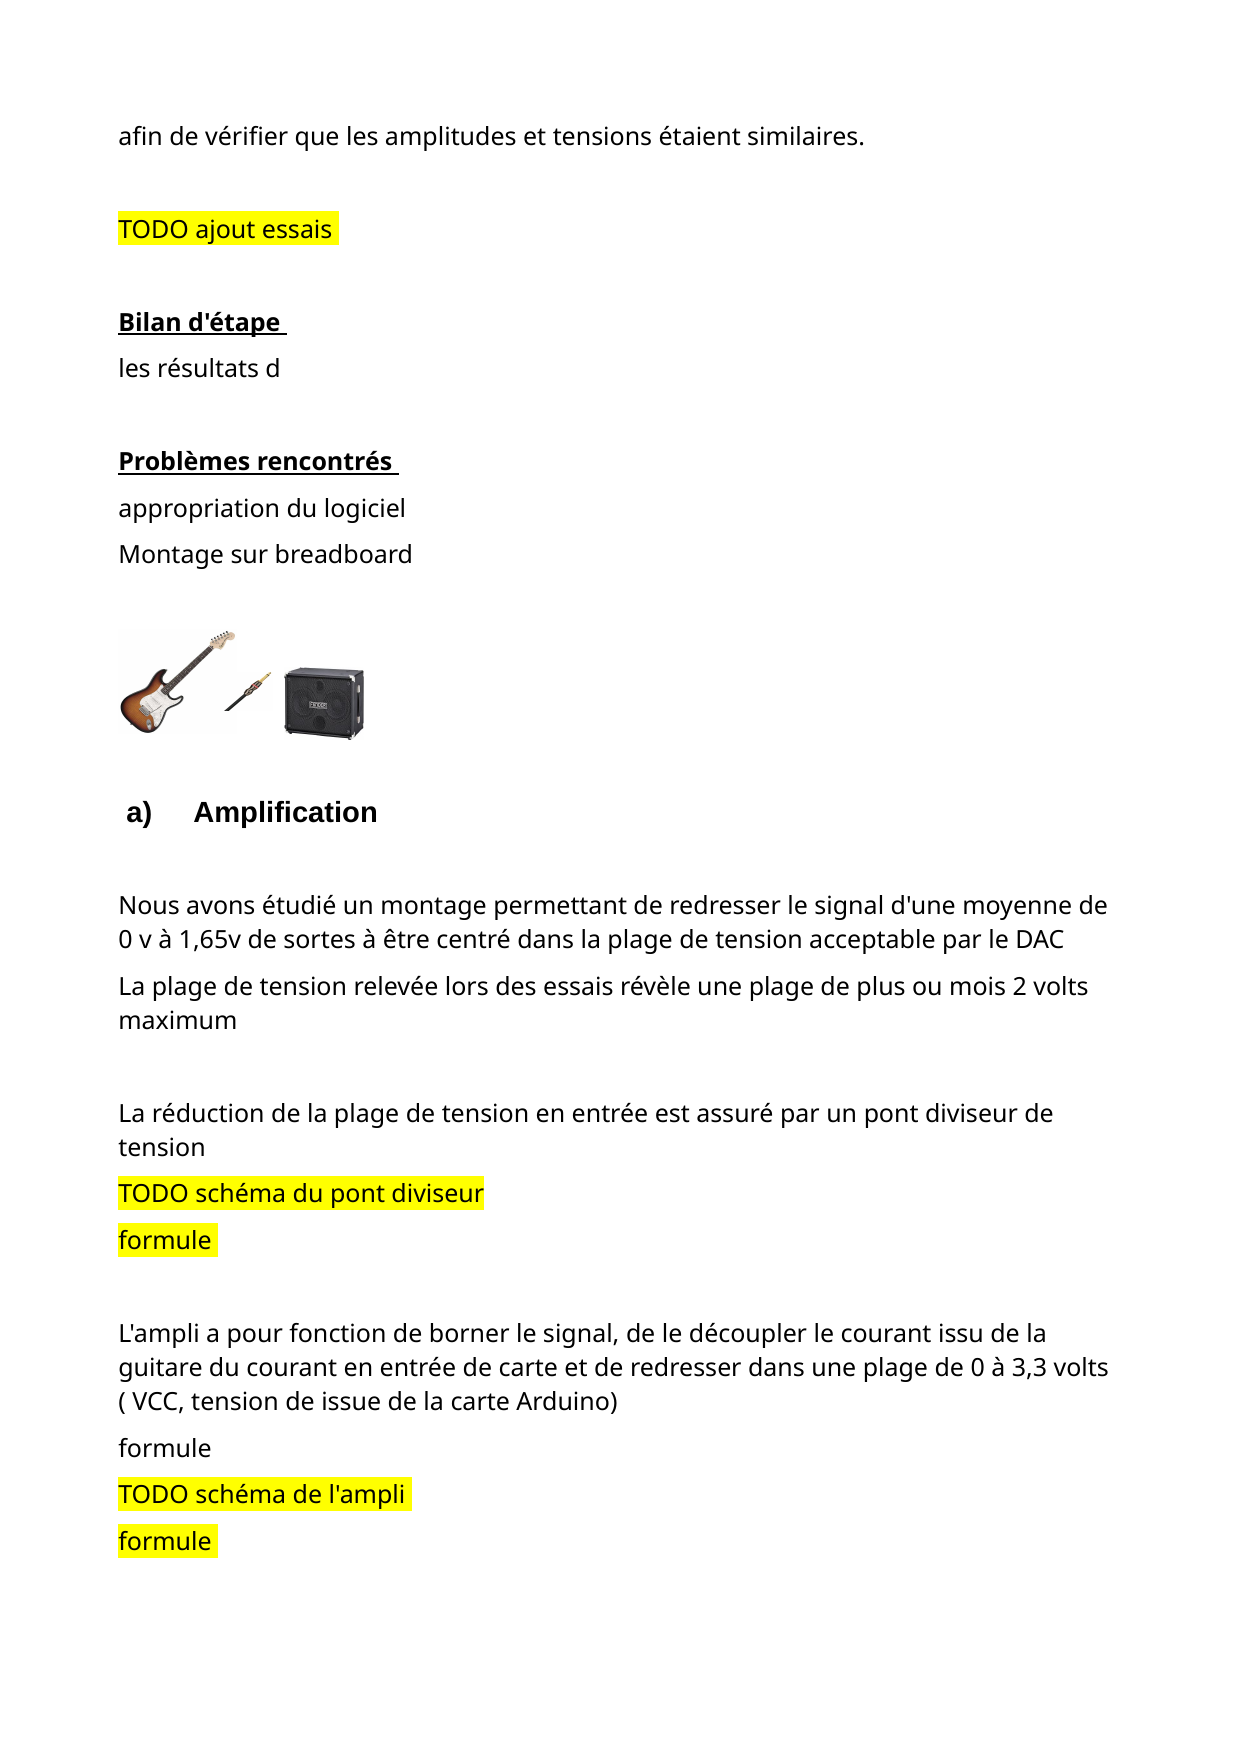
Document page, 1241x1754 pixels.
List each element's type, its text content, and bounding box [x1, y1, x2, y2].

subtitle Amplification [118, 795, 1122, 828]
text formule [118, 1523, 1122, 1558]
text les résultats d [118, 351, 1122, 385]
text La réduction de la plage de tension en entrée est assuré par un pont diviseur de tension [118, 1095, 1122, 1163]
text afin de vérifier que les amplitudes et tensions étaient similaires. [118, 118, 1122, 152]
text formule [118, 1430, 1122, 1464]
text Problèmes rencontrés [118, 444, 1122, 478]
text Bilan d'étape [118, 304, 1122, 338]
text Montage sur breadboard [118, 537, 1122, 571]
text TODO schéma du pont diviseur [118, 1176, 1122, 1210]
text L'ampli a pour fonction de borner le signal, de le découpler le courant issu de la guitare du courant en entrée de carte et de redresser dans une plage de 0 à 3,3 volts ( VCC, tension de issue de la carte Arduino) [118, 1316, 1122, 1418]
picture [284, 667, 364, 740]
text TODO schéma de l'ampli [118, 1477, 1122, 1511]
text La plage de tension relevée lors des essais révèle une plage de plus ou mois 2 volts maximum [118, 968, 1122, 1036]
text Nous avons étudié un montage permettant de redresser le signal d'une moyenne de 0 v à 1,65v de sortes à être centré dans la plage de tension acceptable par le DAC [118, 888, 1122, 956]
text appropriation du logiciel [118, 491, 1122, 525]
picture [118, 629, 273, 734]
text TODO ajout essais [118, 211, 1122, 245]
text formule [118, 1223, 1122, 1257]
